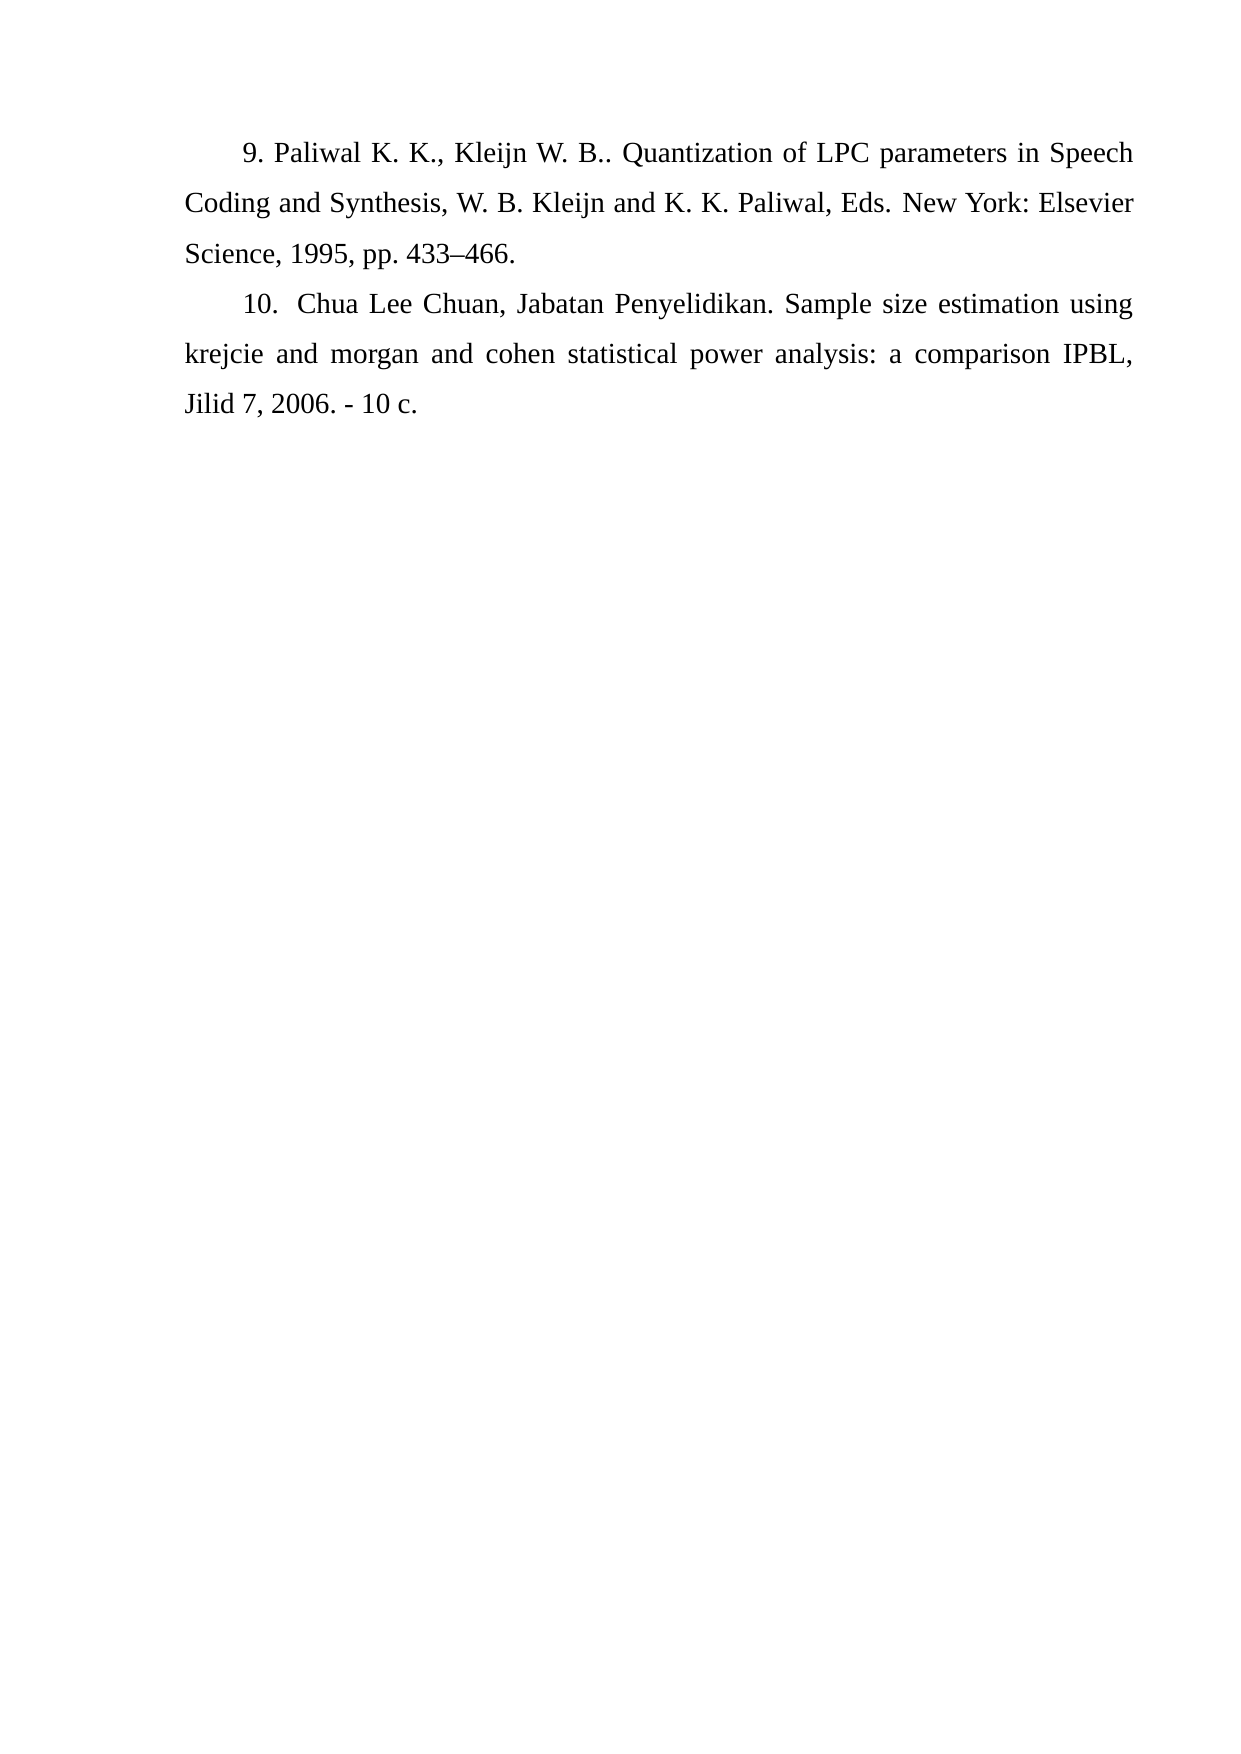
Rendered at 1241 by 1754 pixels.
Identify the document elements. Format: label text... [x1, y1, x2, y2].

list Chua Lee Chuan, Jabatan Penyelidikan. Sample size estimation using krejcie and morgan and cohen statistical power analysis: a comparison IPBL, Jilid 7, 2006. - 10 c. [184, 286, 1134, 420]
text 9. Paliwal K. K., Kleijn W. B.. Quantization of LPC parameters in Speech Coding and Synthesis, W. B. Kleijn and K. K. Paliwal, Eds. New York: Elsevier Science, 1995, pp. 433–466. [184, 135, 1134, 269]
